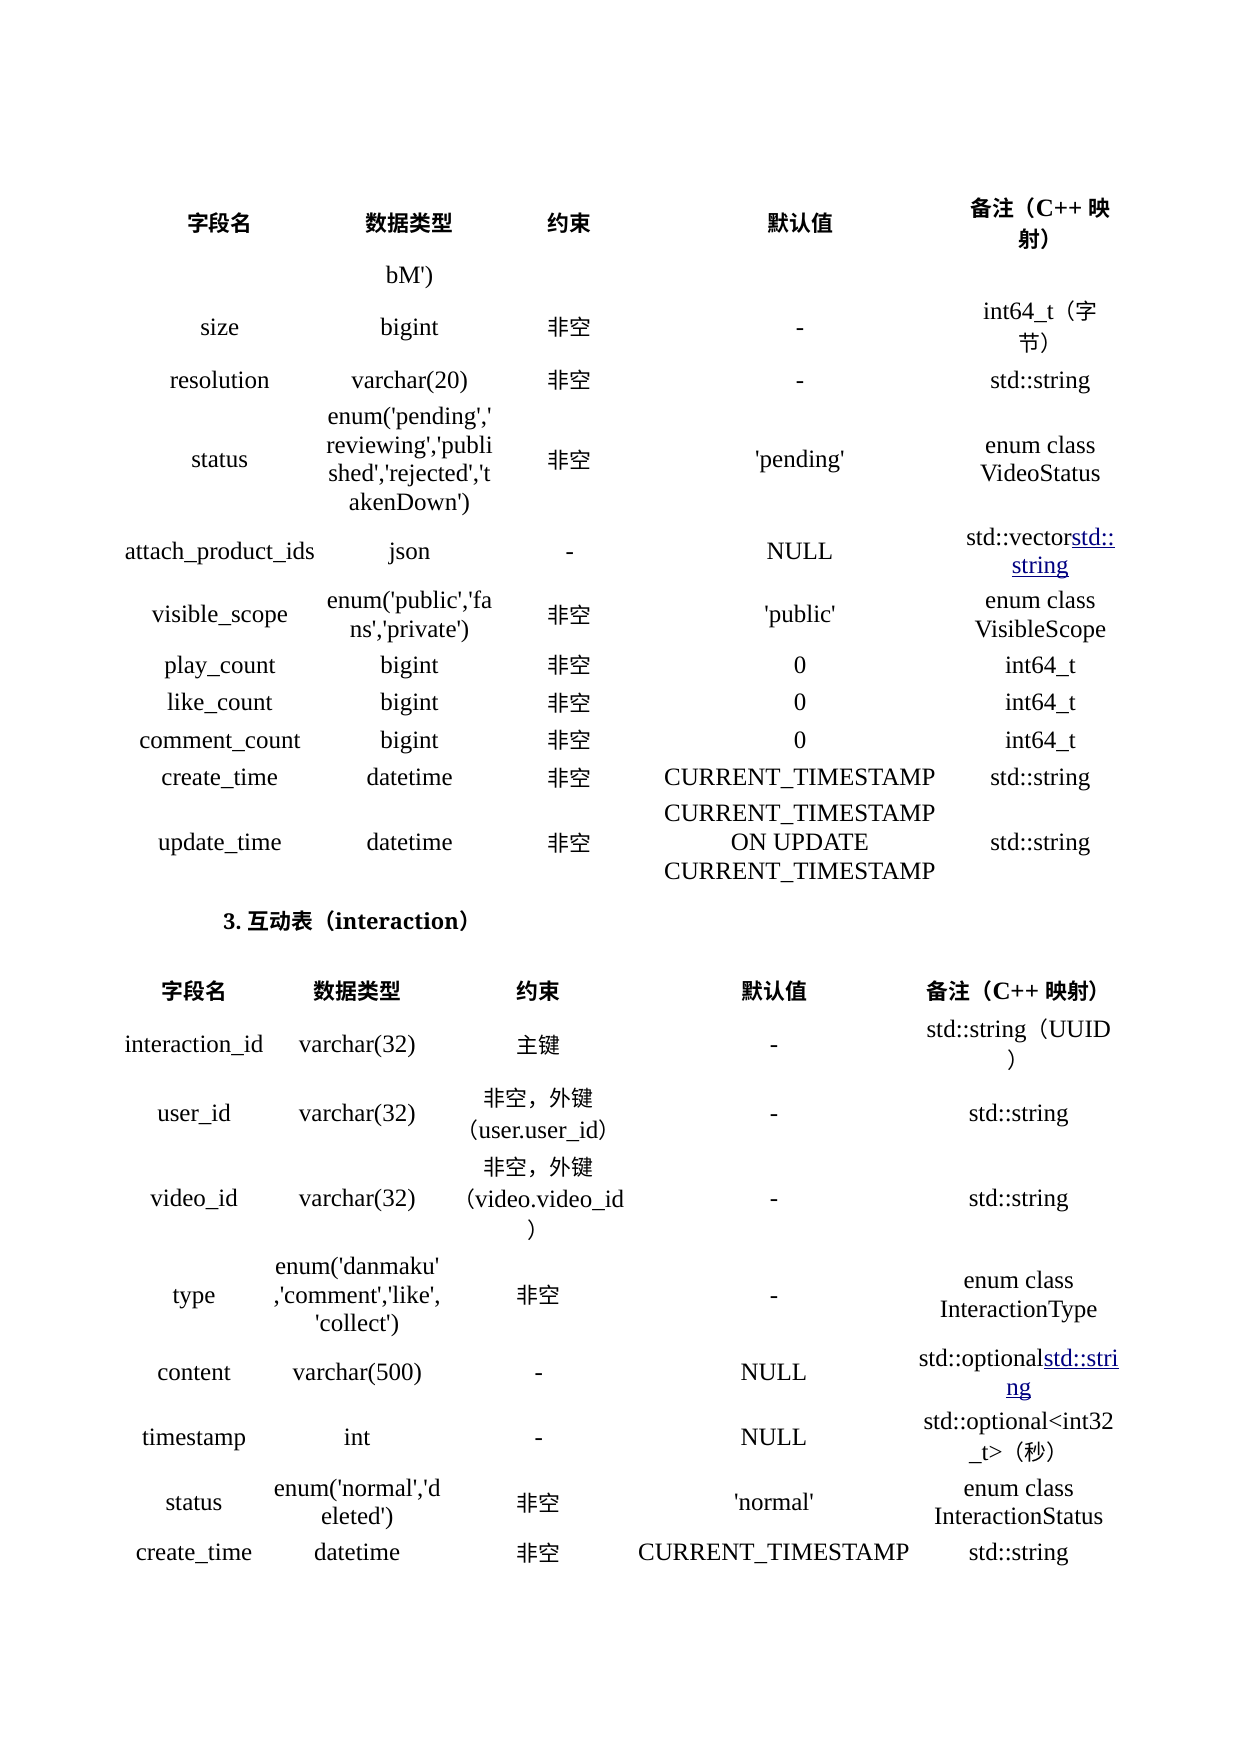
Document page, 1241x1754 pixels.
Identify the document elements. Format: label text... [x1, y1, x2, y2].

table_cell std::string [958, 361, 1122, 398]
table_cell NULL [633, 1340, 915, 1403]
table_cell enum class InteractionStatus [915, 1470, 1122, 1533]
table_cell 0 [641, 721, 958, 758]
table_header 数据类型 [270, 971, 444, 1009]
table_cell - [498, 519, 641, 582]
table_cell 'normal' [633, 1470, 915, 1533]
table_cell - [641, 361, 958, 398]
table_cell 非空 [498, 758, 641, 796]
table_cell timestamp [118, 1404, 269, 1470]
table_header 约束 [498, 188, 641, 257]
table_cell varchar(32) [270, 1147, 444, 1248]
table_cell enum('danmaku','comment','like','collect') [270, 1248, 444, 1340]
table_cell content [118, 1340, 269, 1403]
table_cell play_count [118, 646, 321, 683]
table_cell video_id [118, 1147, 269, 1248]
table_cell std::string [958, 758, 1122, 796]
table_cell std::string [915, 1533, 1122, 1571]
table_cell int64_t [958, 646, 1122, 683]
table_header 默认值 [641, 188, 958, 257]
table_header 约束 [444, 971, 632, 1009]
table_header 数据类型 [321, 188, 498, 257]
table_cell CURRENT_TIMESTAMP ON UPDATE CURRENT_TIMESTAMP [641, 796, 958, 888]
table_cell status [118, 398, 321, 519]
table_cell enum class InteractionType [915, 1248, 1122, 1340]
table_cell std::string [958, 796, 1122, 888]
table_cell varchar(20) [321, 361, 498, 398]
table_cell 非空 [444, 1533, 632, 1571]
table_cell create_time [118, 758, 321, 796]
table_cell user_id [118, 1078, 269, 1147]
table_cell 非空 [498, 721, 641, 758]
table_cell [498, 257, 641, 291]
table_cell 非空 [498, 646, 641, 683]
table_cell bigint [321, 721, 498, 758]
table_cell varchar(32) [270, 1078, 444, 1147]
table_cell varchar(500) [270, 1340, 444, 1403]
table_cell varchar(32) [270, 1009, 444, 1078]
table_cell like_count [118, 683, 321, 721]
table_cell enum('public','fans','private') [321, 582, 498, 646]
table_cell 'public' [641, 582, 958, 646]
table_cell 非空，外键（user.user_id） [444, 1078, 632, 1147]
table_cell [118, 257, 321, 291]
table_cell std::string（UUID） [915, 1009, 1122, 1078]
table_cell 0 [641, 683, 958, 721]
table_cell resolution [118, 361, 321, 398]
table_cell int64_t（字节） [958, 291, 1122, 361]
table_cell interaction_id [118, 1009, 269, 1078]
table_cell 'pending' [641, 398, 958, 519]
table_cell create_time [118, 1533, 269, 1571]
table_cell 主键 [444, 1009, 632, 1078]
table_cell size [118, 291, 321, 361]
table_cell std::string [915, 1078, 1122, 1147]
table_cell comment_count [118, 721, 321, 758]
table_cell std::optionalstd::string [915, 1340, 1122, 1403]
table_cell enum class VideoStatus [958, 398, 1122, 519]
table_cell visible_scope [118, 582, 321, 646]
table_header 备注（C++ 映射） [958, 188, 1122, 257]
table_cell - [633, 1009, 915, 1078]
table_cell bigint [321, 646, 498, 683]
table_cell - [641, 291, 958, 361]
table_cell 非空 [444, 1248, 632, 1340]
table_cell update_time [118, 796, 321, 888]
table_cell 非空 [498, 361, 641, 398]
table_cell status [118, 1470, 269, 1533]
table_cell 非空 [444, 1470, 632, 1533]
table_cell 非空 [498, 683, 641, 721]
table_cell std::optional<int32_t>（秒） [915, 1404, 1122, 1470]
table_cell std::vectorstd::string [958, 519, 1122, 582]
table_cell datetime [321, 758, 498, 796]
table_cell CURRENT_TIMESTAMP [633, 1533, 915, 1571]
table_cell int [270, 1404, 444, 1470]
table_cell 非空 [498, 796, 641, 888]
table_cell enum class VisibleScope [958, 582, 1122, 646]
table_cell NULL [633, 1404, 915, 1470]
table_cell std::string [915, 1147, 1122, 1248]
table_cell int64_t [958, 721, 1122, 758]
table_cell enum('normal','deleted') [270, 1470, 444, 1533]
table_cell - [633, 1248, 915, 1340]
table_cell [641, 257, 958, 291]
table_cell 0 [641, 646, 958, 683]
table_cell json [321, 519, 498, 582]
table_header 默认值 [633, 971, 915, 1009]
table_cell 非空 [498, 582, 641, 646]
subtitle 3. 互动表（interaction） [118, 904, 1122, 936]
table_cell - [444, 1340, 632, 1403]
table_cell CURRENT_TIMESTAMP [641, 758, 958, 796]
table_cell int64_t [958, 683, 1122, 721]
table_cell - [444, 1404, 632, 1470]
table_cell attach_product_ids [118, 519, 321, 582]
table_cell [958, 257, 1122, 291]
table_cell 非空 [498, 291, 641, 361]
table_cell 非空，外键（video.video_id） [444, 1147, 632, 1248]
table_cell - [633, 1147, 915, 1248]
table_cell datetime [270, 1533, 444, 1571]
table_cell bigint [321, 291, 498, 361]
table_cell datetime [321, 796, 498, 888]
table_cell - [633, 1078, 915, 1147]
table_cell 非空 [498, 398, 641, 519]
table_cell bigint [321, 683, 498, 721]
table_header 备注（C++ 映射） [915, 971, 1122, 1009]
table_header 字段名 [118, 188, 321, 257]
table_cell bM') [321, 257, 498, 291]
table_cell type [118, 1248, 269, 1340]
table_header 字段名 [118, 971, 269, 1009]
table_cell enum('pending','reviewing','published','rejected','takenDown') [321, 398, 498, 519]
table_cell NULL [641, 519, 958, 582]
